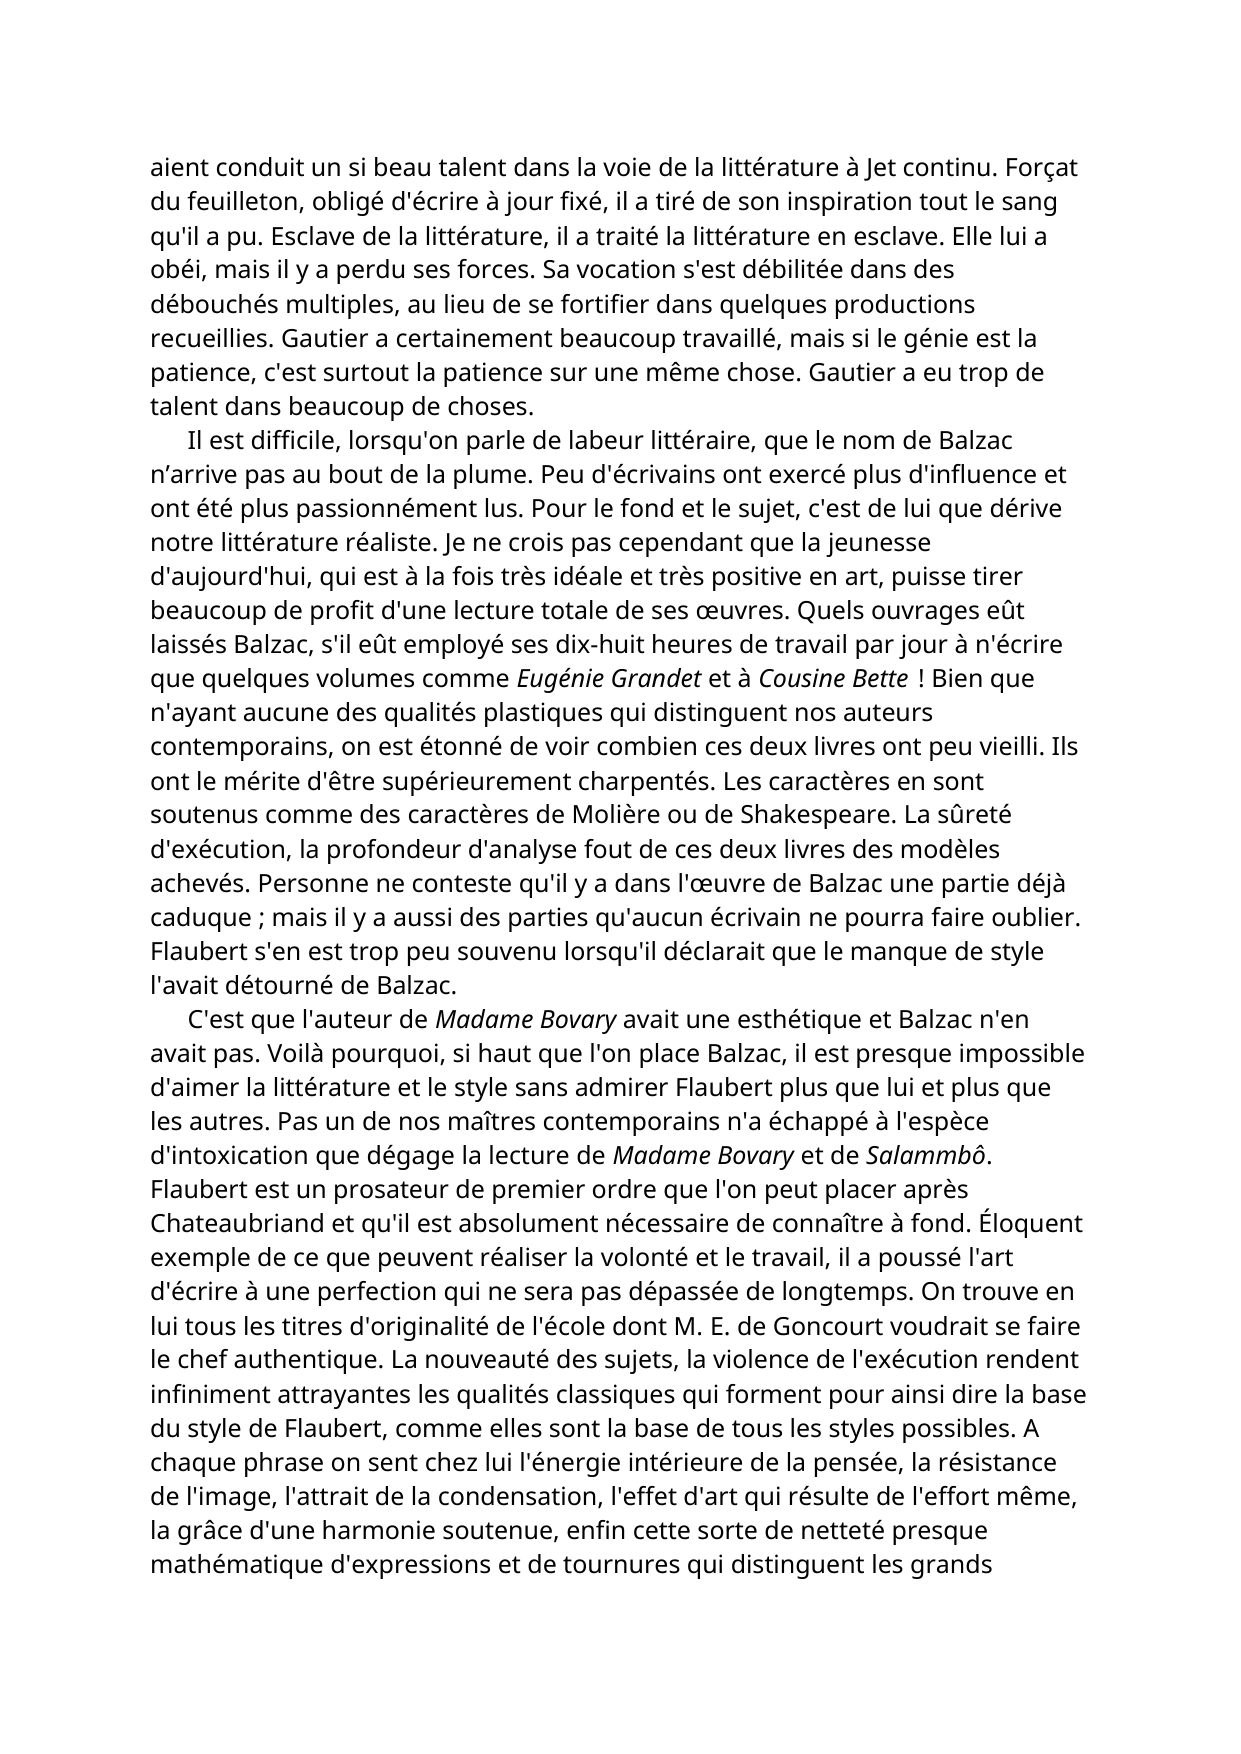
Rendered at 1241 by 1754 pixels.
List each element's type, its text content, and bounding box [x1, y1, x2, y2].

text C'est que l'auteur de Madame Bovary avait une esthétique et Balzac n'en avait pas. Voilà pourquoi, si haut que l'on place Balzac, il est presque impossible d'aimer la littérature et le style sans admirer Flaubert plus que lui et plus que les autres. Pas un de nos maîtres contemporains n'a échappé à l'espèce d'intoxication que dégage la lecture de Madame Bovary et de Salammbô. Flaubert est un prosateur de premier ordre que l'on peut placer après Chateaubriand et qu'il est absolument nécessaire de connaître à fond. Éloquent exemple de ce que peuvent réaliser la volonté et le travail, il a poussé l'art d'écrire à une perfection qui ne sera pas dépassée de longtemps. On trouve en lui tous les titres d'originalité de l'école dont M. E. de Goncourt voudrait se faire le chef authentique. La nouveauté des sujets, la violence de l'exécution rendent infiniment attrayantes les qualités classiques qui forment pour ainsi dire la base du style de Flaubert, comme elles sont la base de tous les styles possibles. A chaque phrase on sent chez lui l'énergie intérieure de la pensée, la résistance de l'image, l'attrait de la condensation, l'effet d'art qui résulte de l'effort même, la grâce d'une harmonie soutenue, enfin cette sorte de netteté presque mathématique d'expressions et de tournures qui distinguent les grands [150, 1002, 1091, 1581]
text Il est difficile, lorsqu'on parle de labeur littéraire, que le nom de Balzac n’arrive pas au bout de la plume. Peu d'écrivains ont exercé plus d'influence et ont été plus passionnément lus. Pour le fond et le sujet, c'est de lui que dérive notre littérature réaliste. Je ne crois pas cependant que la jeunesse d'aujourd'hui, qui est à la fois très idéale et très positive en art, puisse tirer beaucoup de profit d'une lecture totale de ses œuvres. Quels ouvrages eût laissés Balzac, s'il eût employé ses dix-huit heures de travail par jour à n'écrire que quelques volumes comme Eugénie Grandet et à Cousine Bette ! Bien que n'ayant aucune des qualités plastiques qui distinguent nos auteurs contemporains, on est étonné de voir combien ces deux livres ont peu vieilli. Ils ont le mérite d'être supérieurement charpentés. Les caractères en sont soutenus comme des caractères de Molière ou de Shakespeare. La sûreté d'exécution, la profondeur d'analyse fout de ces deux livres des modèles achevés. Personne ne conteste qu'il y a dans l'œuvre de Balzac une partie déjà caduque ; mais il y a aussi des parties qu'aucun écrivain ne pourra faire oublier. Flaubert s'en est trop peu souvenu lorsqu'il déclarait que le manque de style l'avait détourné de Balzac. [150, 422, 1091, 1002]
text aient conduit un si beau talent dans la voie de la littérature à Jet continu. Forçat du feuilleton, obligé d'écrire à jour fixé, il a tiré de son inspiration tout le sang qu'il a pu. Esclave de la littérature, il a traité la littérature en esclave. Elle lui a obéi, mais il y a perdu ses forces. Sa vocation s'est débilitée dans des débouchés multiples, au lieu de se fortifier dans quelques productions recueillies. Gautier a certainement beaucoup travaillé, mais si le génie est la patience, c'est surtout la patience sur une même chose. Gautier a eu trop de talent dans beaucoup de choses. [150, 150, 1091, 422]
